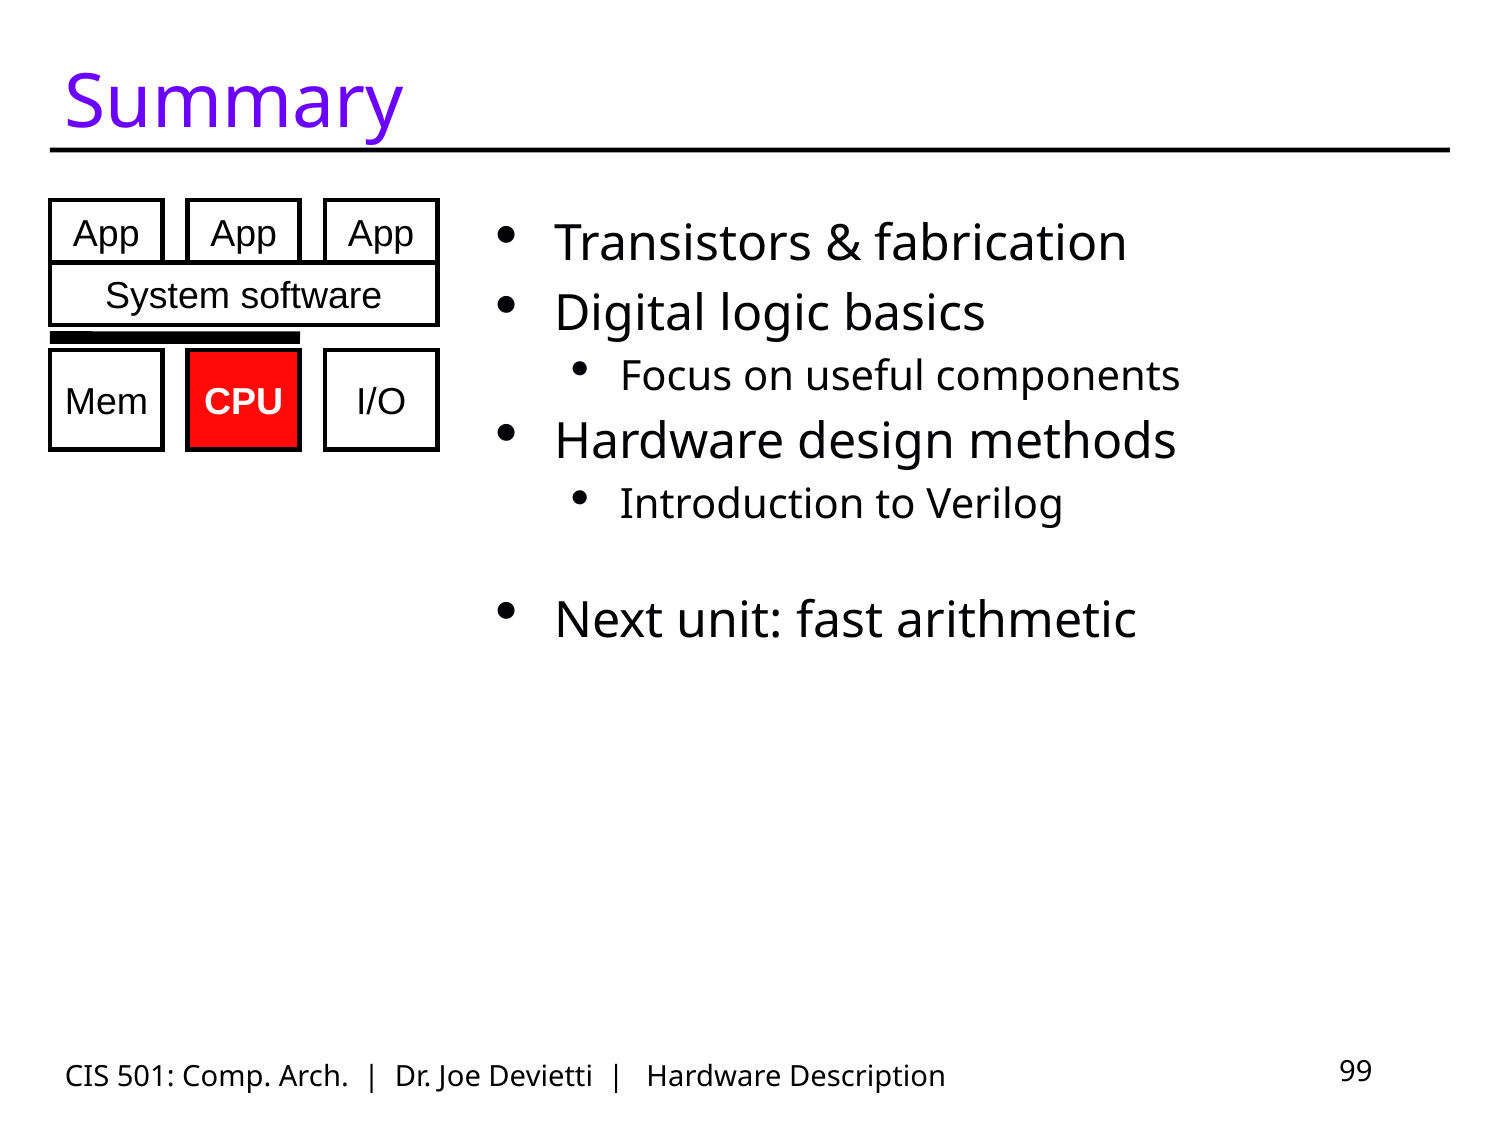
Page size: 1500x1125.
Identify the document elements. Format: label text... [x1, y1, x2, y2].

text_box System software [50, 262, 438, 325]
text_box Mem [49, 349, 163, 450]
text_box [1074, 1049, 1388, 1100]
text_box Transistors & fabrication Digital logic basics Focus on useful components Hardware design methods Introduction to Verilog Next unit: fast arithmetic [487, 206, 1463, 853]
text_box CPU [187, 349, 300, 450]
text_box App [324, 200, 438, 263]
text_box App [49, 200, 163, 263]
text_box App [187, 200, 300, 263]
text_box I/O [324, 349, 438, 450]
text_box Summary [49, 37, 1375, 150]
text_box CIS 501: Comp. Arch. | Dr. Joe Devietti | Hardware Description [49, 1049, 988, 1100]
